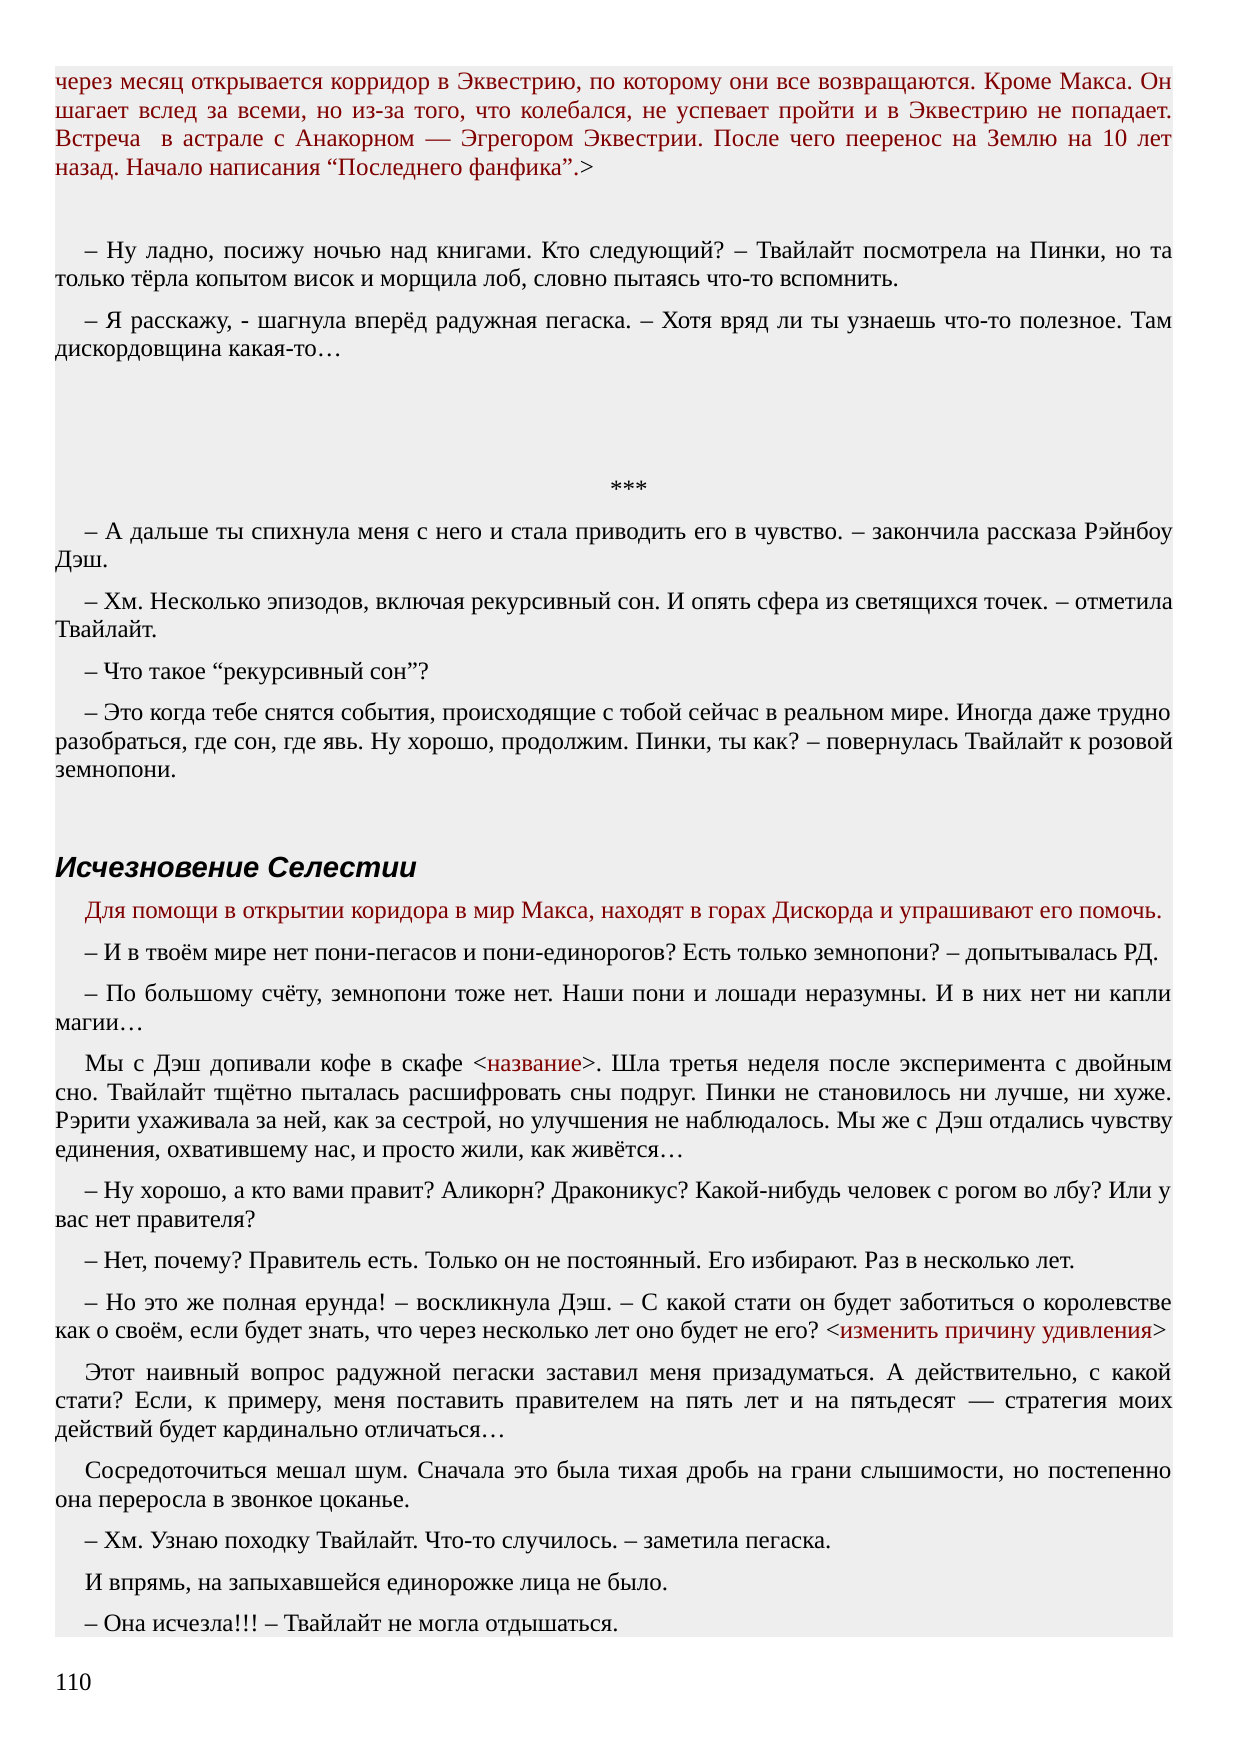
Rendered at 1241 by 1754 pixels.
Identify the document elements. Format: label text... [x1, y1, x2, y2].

text – Она исчезла!!! – Твайлайт не могла отдышаться. [55, 1608, 1173, 1637]
text – Нет, почему? Правитель есть. Только он не постоянный. Его избирают. Раз в несколько лет. [55, 1246, 1173, 1274]
text – И в твоём мире нет пони-пегасов и пони-единорогов? Есть только земнопони? – допытывалась РД. [55, 937, 1173, 966]
text – Что такое “рекурсивный сон”? [55, 656, 1173, 684]
text – Но это же полная ерунда! – воскликнула Дэш. – С какой стати он будет заботиться о королевстве как о своём, если будет знать, что через несколько лет оно будет не его? <изменить причину удивления> [55, 1287, 1173, 1344]
text Для помощи в открытии коридора в мир Макса, находят в горах Дискорда и упрашивают его помочь. [55, 896, 1173, 924]
text Этот наивный вопрос радужной пегаски заставил меня призадуматься. А действительно, с какой стати? Если, к примеру, меня поставить правителем на пять лет и на пятьдесят — стратегия моих действий будет кардинально отличаться… [55, 1357, 1173, 1443]
subtitle Исчезновение Селестии [55, 849, 1173, 883]
text – Хм. Узнаю походку Твайлайт. Что-то случилось. – заметила пегаска. [55, 1526, 1173, 1554]
text Сосредоточиться мешал шум. Сначала это была тихая дробь на грани слышимости, но постепенно она переросла в звонкое цоканье. [55, 1456, 1173, 1513]
text – А дальше ты спихнула меня с него и стала приводить его в чувство. – закончила рассказа Рэйнбоу Дэш. [55, 516, 1173, 573]
text *** [55, 474, 1173, 503]
text – Хм. Несколько эпизодов, включая рекурсивный сон. И опять сфера из светящихся точек. – отметила Твайлайт. [55, 586, 1173, 643]
text – Ну хорошо, а кто вами правит? Аликорн? Драконикус? Какой-нибудь человек с рогом во лбу? Или у вас нет правителя? [55, 1176, 1173, 1233]
text – Я расскажу, - шагнула вперёд радужная пегаска. – Хотя вряд ли ты узнаешь что-то полезное. Там дискордовщина какая-то… [55, 305, 1173, 362]
text – По большому счёту, земнопони тоже нет. Наши пони и лошади неразумны. И в них нет ни капли магии… [55, 978, 1173, 1036]
text И впрямь, на запыхавшейся единорожке лица не было. [55, 1567, 1173, 1596]
text через месяц открывается корридор в Эквестрию, по которому они все возвращаются. Кроме Макса. Он шагает вслед за всеми, но из-за того, что колебался, не успевает пройти и в Эквестрию не попадает. Встреча в астрале с Анакорном — Эгрегором Эквестрии. После чего пееренос на Землю на 10 лет назад. Начало написания “Последнего фанфика”.> [55, 66, 1173, 181]
text Мы с Дэш допивали кофе в cкафе <название>. Шла третья неделя после эксперимента с двойным сно. Твайлайт тщётно пыталась расшифровать сны подруг. Пинки не становилось ни лучше, ни хуже. Рэрити ухаживала за ней, как за сестрой, но улучшения не наблюдалось. Мы же с Дэш отдались чувству единения, охватившему нас, и просто жили, как живётся… [55, 1048, 1173, 1163]
text – Это когда тебе снятся события, происходящие с тобой сейчас в реальном мире. Иногда даже трудно разобраться, где сон, где явь. Ну хорошо, продолжим. Пинки, ты как? – повернулась Твайлайт к розовой земнопони. [55, 697, 1173, 783]
text – Ну ладно, посижу ночью над книгами. Кто следующий? – Твайлайт посмотрела на Пинки, но та только тёрла копытом висок и морщила лоб, словно пытаясь что-то вспомнить. [55, 235, 1173, 292]
